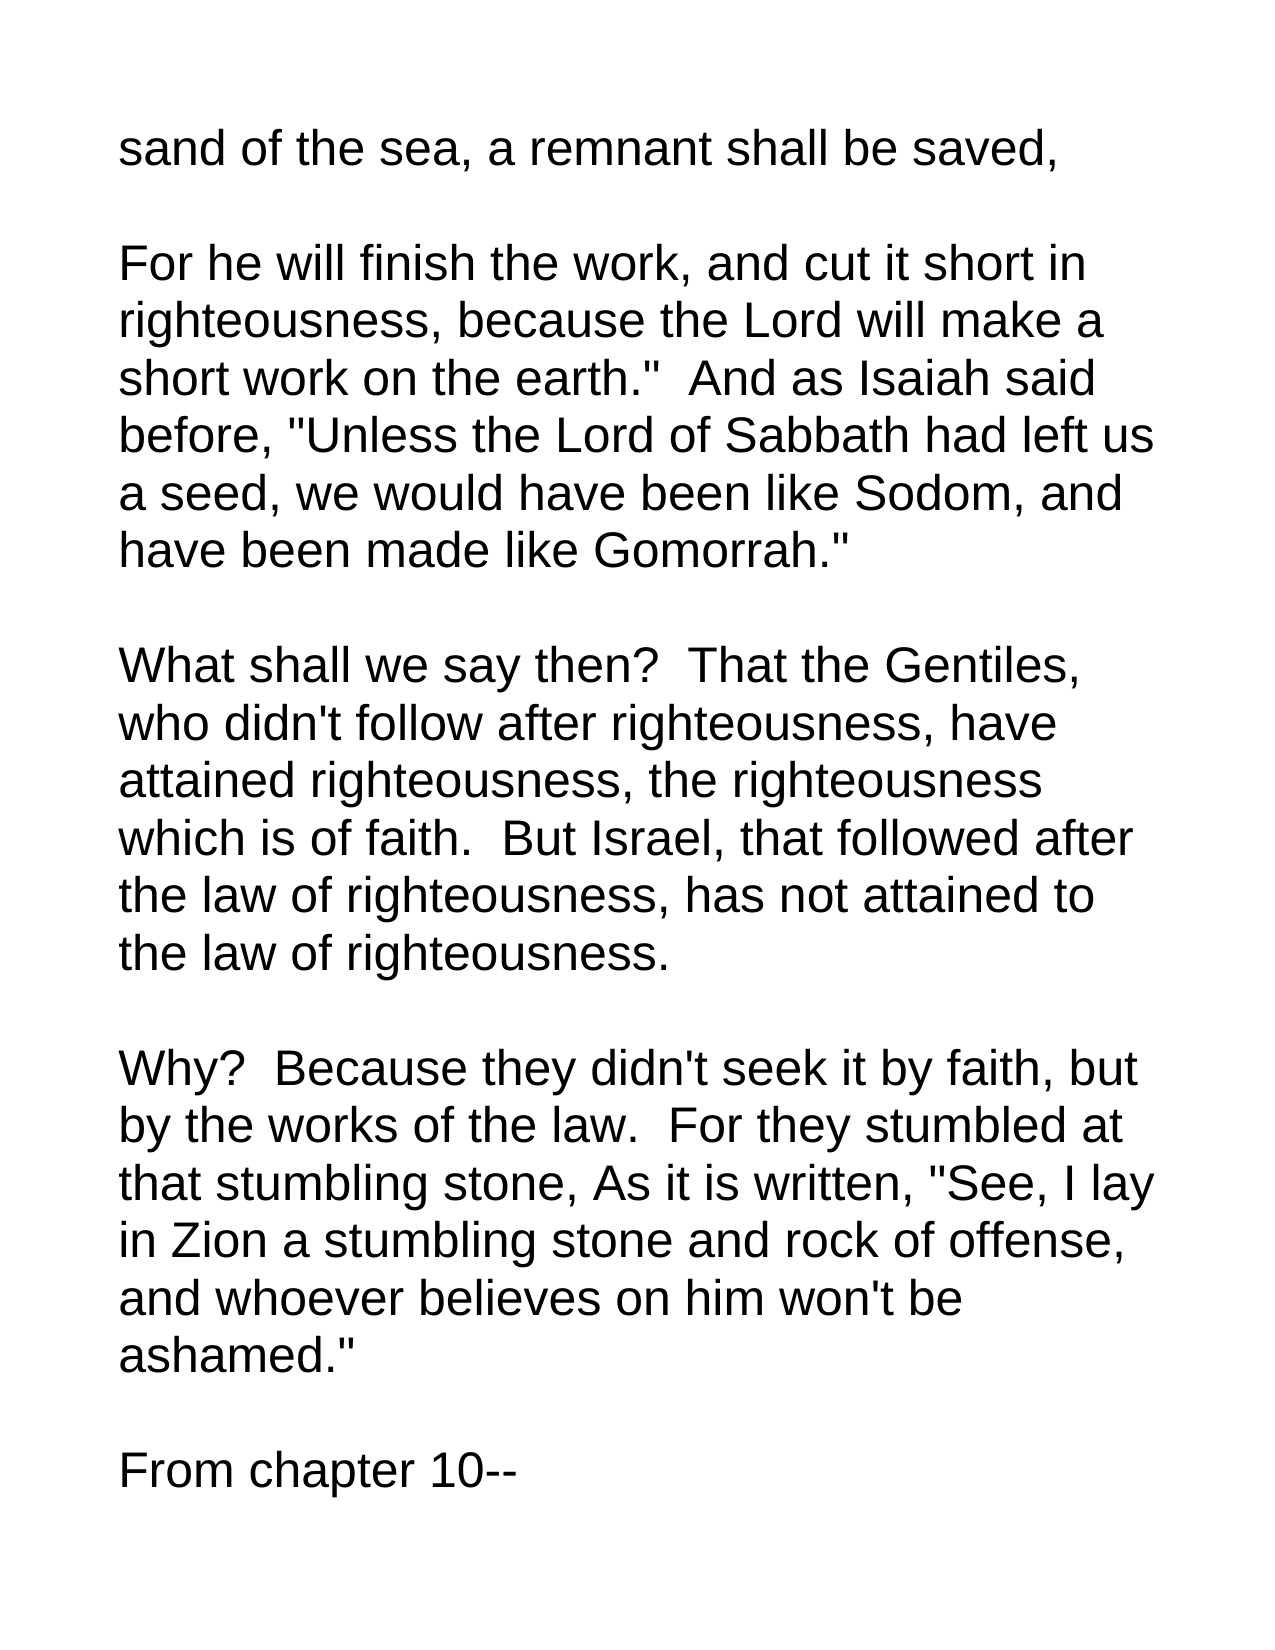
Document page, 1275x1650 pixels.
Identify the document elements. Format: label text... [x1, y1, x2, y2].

text sand of the sea, a remnant shall be saved, [118, 118, 1157, 176]
text For he will finish the work, and cut it short in righteousness, because the Lord will make a short work on the earth." And as Isaiah said before, "Unless the Lord of Sabbath had left us a seed, we would have been like Sodom, and have been made like Gomorrah." [118, 233, 1157, 578]
text From chapter 10-- [118, 1441, 1157, 1498]
text Why? Because they didn't seek it by faith, but by the works of the law. For they stumbled at that stumbling stone, As it is written, "See, I lay in Zion a stumbling stone and rock of offense, and whoever believes on him won't be ashamed." [118, 1038, 1157, 1383]
text What shall we say then? That the Gentiles, who didn't follow after righteousness, have attained righteousness, the righteousness which is of faith. But Israel, that followed after the law of righteousness, has not attained to the law of righteousness. [118, 636, 1157, 981]
